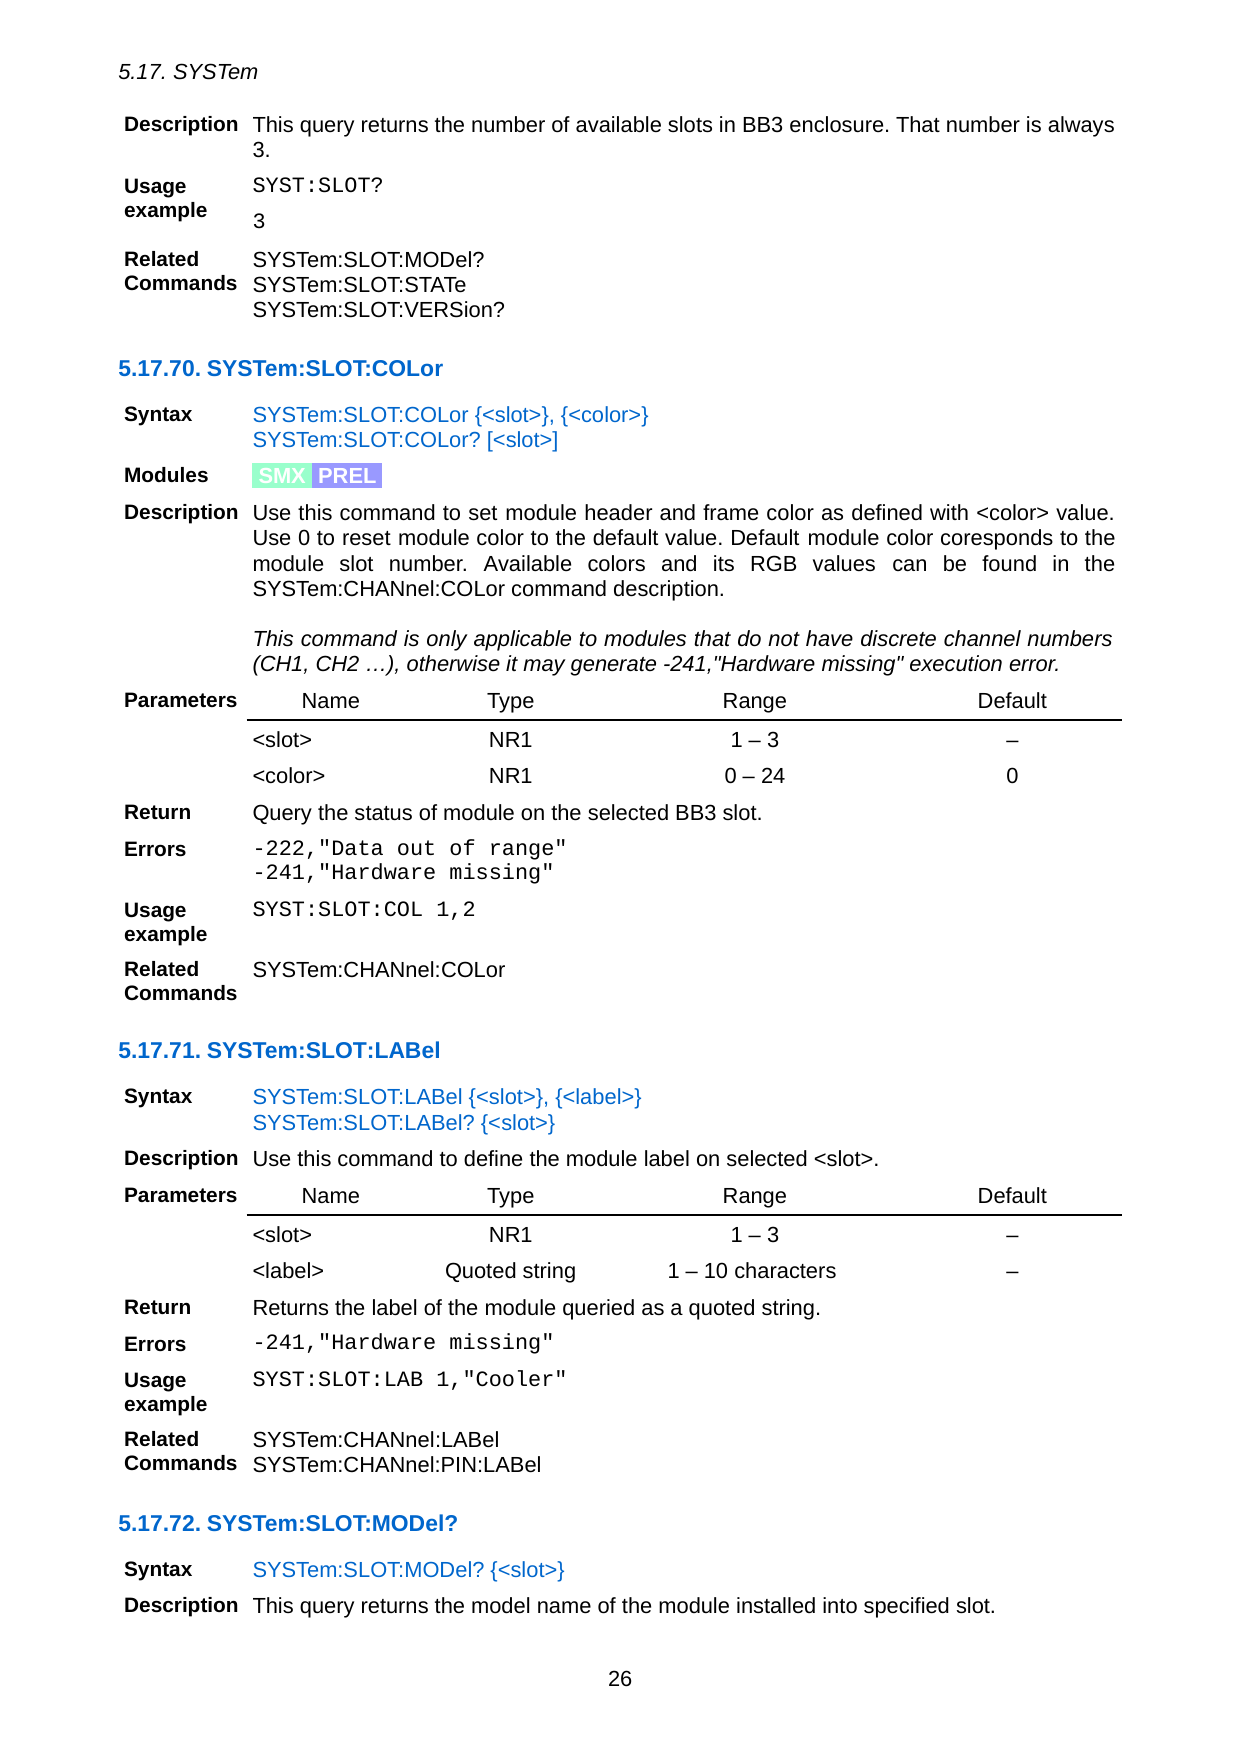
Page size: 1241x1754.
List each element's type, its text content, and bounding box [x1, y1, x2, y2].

table_header SYSTem:SLOT:MODel? {<slot>} [247, 1551, 1122, 1588]
table_header SYSTem:SLOT:LABel {<slot>}, {<label>} SYSTem:SLOT:LABel? {<slot>} [247, 1079, 1122, 1140]
table_cell Modules [118, 458, 247, 494]
table_cell Parameters [118, 682, 247, 794]
table_cell 0 [903, 758, 1122, 794]
table_cell SYST:SLOT:COL 1,2 [247, 892, 1122, 951]
table_cell Returns the label of the module queried as a quoted string. [247, 1289, 1122, 1326]
table_cell Use this command to set module header and frame color as defined with <color> value. Use 0 to reset module color to the default value. Default module color coresponds to the module slot number. Available colors and its RGB values can be found in the SYSTem:CHANnel:COLor command description. This command is only applicable to modules that do not have discrete channel numbers (CH1, CH2 …), otherwise it may generate -241,"Hardware missing" execution error. [247, 494, 1122, 682]
table_cell SYSTem:CHANnel:LABel SYSTem:CHANnel:PIN:LABel [247, 1421, 1122, 1483]
table_cell Name [247, 1177, 414, 1214]
table_cell Quoted string [414, 1253, 607, 1289]
table_header SYSTem:SLOT:COLor {<slot>}, {<color>} SYSTem:SLOT:COLor? [<slot>] [247, 396, 1122, 458]
table_cell Default [903, 682, 1122, 719]
table_cell Use this command to define the module label on selected <slot>. [247, 1140, 1122, 1177]
table_cell NR1 [414, 1216, 607, 1252]
table_cell SYSTem:SLOT:MODel? SYSTem:SLOT:STATe SYSTem:SLOT:VERSion? [247, 241, 1122, 328]
subtitle SYSTem:SLOT:LABel [118, 1037, 1122, 1064]
table_cell <slot> [247, 1216, 414, 1252]
table_cell NR1 [414, 721, 607, 758]
table_cell Related Commands [118, 1421, 247, 1483]
table_header Syntax [118, 396, 247, 458]
table_cell -222,"Data out of range" -241,"Hardware missing" [247, 831, 1122, 892]
table_cell Default [903, 1177, 1122, 1214]
table_cell -241,"Hardware missing" [247, 1326, 1122, 1362]
table_cell Usage example [118, 168, 247, 241]
subtitle SYSTem:SLOT:MODel? [118, 1510, 1122, 1536]
table_cell – [903, 1253, 1122, 1289]
table_cell Name [247, 682, 414, 719]
table_cell Description [118, 494, 247, 682]
table_cell Return [118, 794, 247, 831]
table_cell NR1 [414, 758, 607, 794]
table_cell <slot> [247, 721, 414, 758]
table_cell Description [118, 1140, 247, 1177]
table_cell SYST:SLOT? 3 [247, 168, 1122, 241]
table_cell Usage example [118, 1362, 247, 1421]
table_cell This query returns the model name of the module installed into specified slot. [247, 1588, 1122, 1624]
subtitle SYSTem:SLOT:COLor [118, 354, 1122, 381]
table_cell Errors [118, 1326, 247, 1362]
table_cell Description [118, 106, 247, 168]
table_cell <color> [247, 758, 414, 794]
table_cell Related Commands [118, 951, 247, 1011]
table_cell Type [414, 1177, 607, 1214]
table_cell Description [118, 1588, 247, 1624]
table_cell Usage example [118, 892, 247, 951]
table_cell 0 – 24 [607, 758, 903, 794]
table_cell Return [118, 1289, 247, 1326]
table_cell SYST:SLOT:LAB 1,"Cooler" [247, 1362, 1122, 1421]
table_cell Query the status of module on the selected BB3 slot. [247, 794, 1122, 831]
table_cell – [903, 1216, 1122, 1252]
table_cell <label> [247, 1253, 414, 1289]
table_cell Type [414, 682, 607, 719]
table_cell Errors [118, 831, 247, 892]
table_cell Range [607, 682, 903, 719]
table_cell Parameters [118, 1177, 247, 1289]
table_cell 1 – 10 characters [607, 1253, 903, 1289]
table_header Syntax [118, 1551, 247, 1588]
table_cell – [903, 721, 1122, 758]
table_cell 1 – 3 [607, 1216, 903, 1252]
table_cell Related Commands [118, 241, 247, 328]
table_cell This query returns the number of available slots in BB3 enclosure. That number is always 3. [247, 106, 1122, 168]
table_cell 1 – 3 [607, 721, 903, 758]
table_header Syntax [118, 1079, 247, 1140]
table_cell SMX PREL [247, 458, 1122, 494]
table_cell SYSTem:CHANnel:COLor [247, 951, 1122, 1011]
table_cell Range [607, 1177, 903, 1214]
